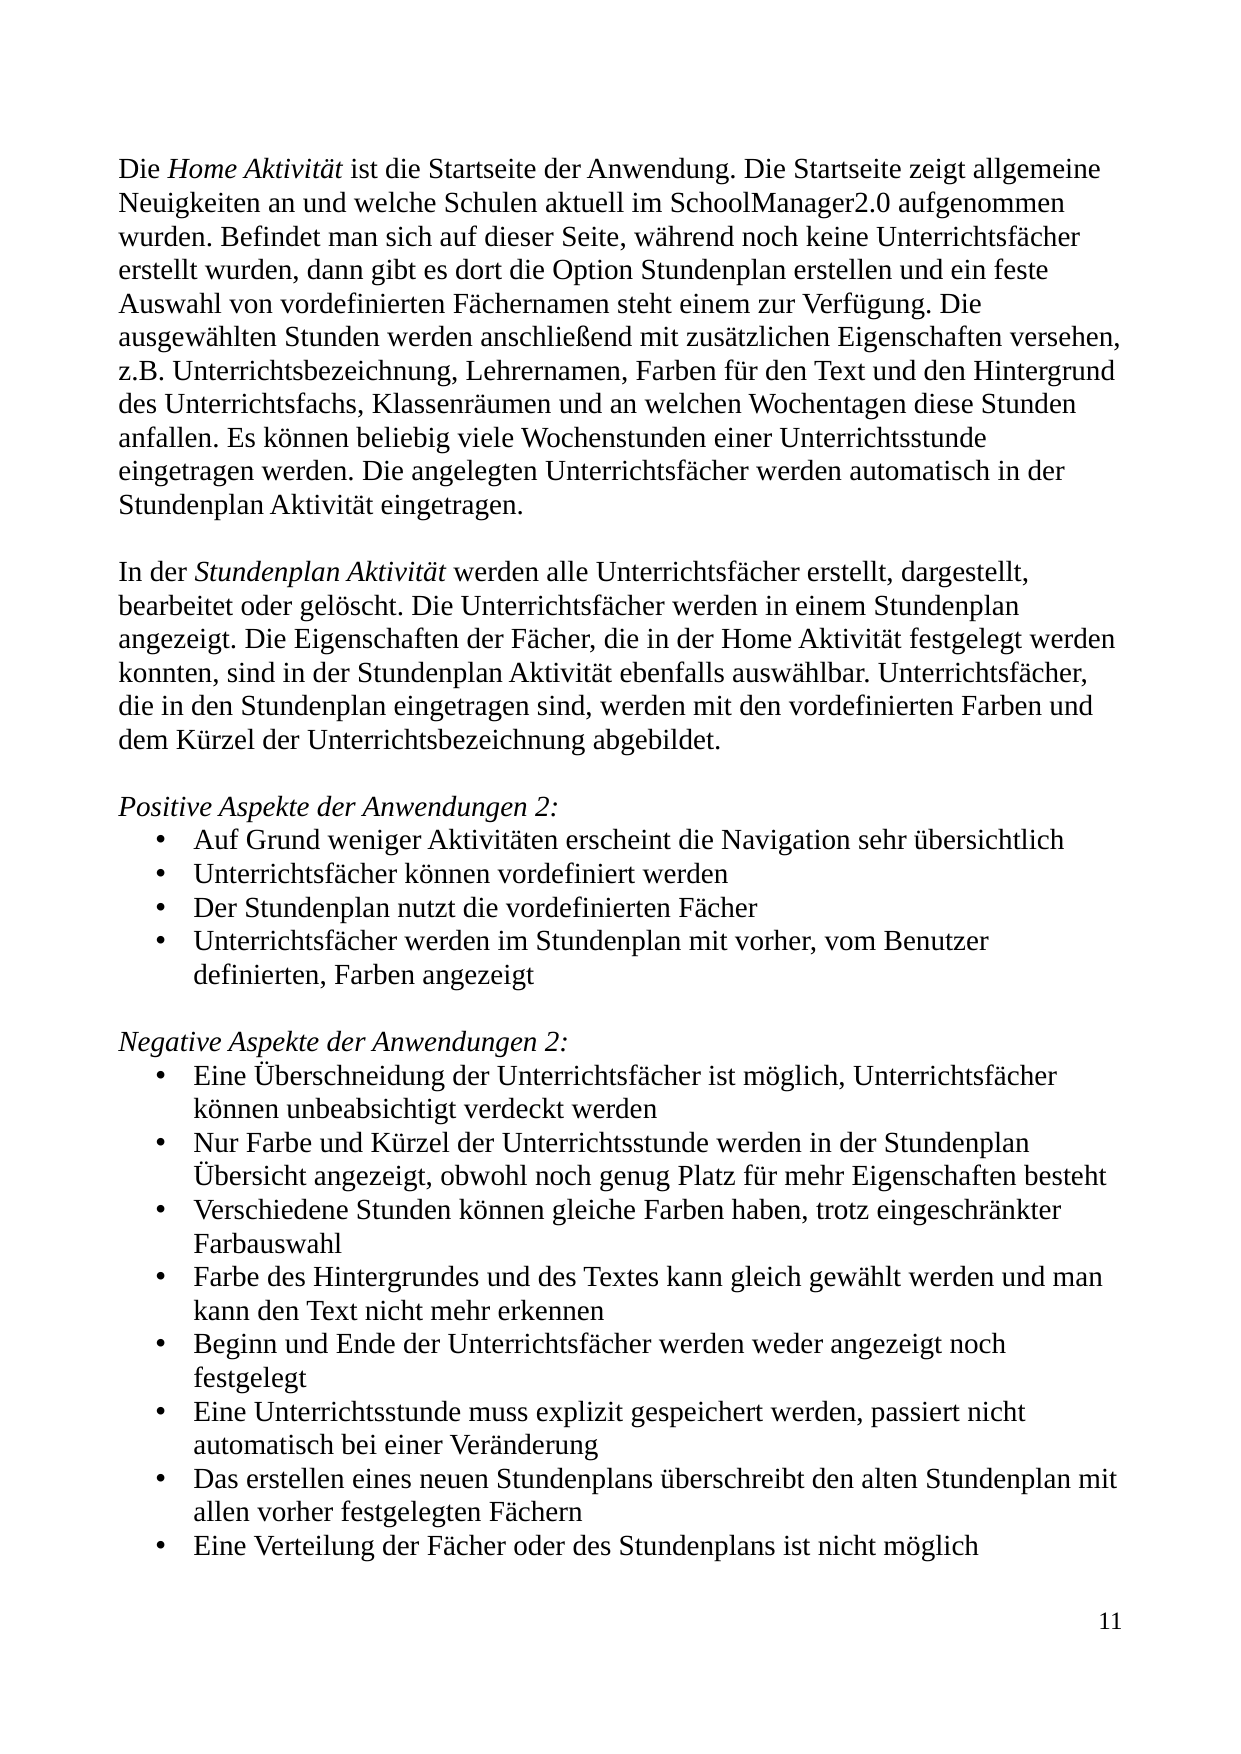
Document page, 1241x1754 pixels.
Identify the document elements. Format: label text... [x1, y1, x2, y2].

list Eine Unterrichtsstunde muss explizit gespeichert werden, passiert nicht automatisch bei einer Veränderung [156, 1394, 1122, 1461]
list Unterrichtsfächer werden im Stundenplan mit vorher, vom Benutzer definierten, Farben angezeigt [156, 923, 1122, 991]
list Beginn und Ende der Unterrichtsfächer werden weder angezeigt noch festgelegt [156, 1326, 1122, 1394]
list Verschiedene Stunden können gleiche Farben haben, trotz eingeschränkter Farbauswahl [156, 1192, 1122, 1259]
list Das erstellen eines neuen Stundenplans überschreibt den alten Stundenplan mit allen vorher festgelegten Fächern [156, 1461, 1122, 1528]
text Negative Aspekte der Anwendungen 2: [118, 1024, 1122, 1058]
text In der Stundenplan Aktivität werden alle Unterrichtsfächer erstellt, dargestellt, bearbeitet oder gelöscht. Die Unterrichtsfächer werden in einem Stundenplan angezeigt. Die Eigenschaften der Fächer, die in der Home Aktivität festgelegt werden konnten, sind in der Stundenplan Aktivität ebenfalls auswählbar. Unterrichtsfächer, die in den Stundenplan eingetragen sind, werden mit den vordefinierten Farben und dem Kürzel der Unterrichtsbezeichnung abgebildet. [118, 554, 1122, 755]
list Auf Grund weniger Aktivitäten erscheint die Navigation sehr übersichtlich [156, 822, 1122, 856]
list Eine Überschneidung der Unterrichtsfächer ist möglich, Unterrichtsfächer können unbeabsichtigt verdeckt werden [156, 1058, 1122, 1125]
list Der Stundenplan nutzt die vordefinierten Fächer [156, 890, 1122, 923]
list Nur Farbe und Kürzel der Unterrichtsstunde werden in der Stundenplan Übersicht angezeigt, obwohl noch genug Platz für mehr Eigenschaften besteht [156, 1125, 1122, 1192]
list Unterrichtsfächer können vordefiniert werden [156, 856, 1122, 890]
text Positive Aspekte der Anwendungen 2: [118, 789, 1122, 822]
text Die Home Aktivität ist die Startseite der Anwendung. Die Startseite zeigt allgemeine Neuigkeiten an und welche Schulen aktuell im SchoolManager2.0 aufgenommen wurden. Befindet man sich auf dieser Seite, während noch keine Unterrichtsfächer erstellt wurden, dann gibt es dort die Option Stundenplan erstellen und ein feste Auswahl von vordefinierten Fächernamen steht einem zur Verfügung. Die ausgewählten Stunden werden anschließend mit zusätzlichen Eigenschaften versehen, z.B. Unterrichtsbezeichnung, Lehrernamen, Farben für den Text und den Hintergrund des Unterrichtsfachs, Klassenräumen und an welchen Wochentagen diese Stunden anfallen. Es können beliebig viele Wochenstunden einer Unterrichtsstunde eingetragen werden. Die angelegten Unterrichtsfächer werden automatisch in der Stundenplan Aktivität eingetragen. [118, 152, 1122, 521]
list Eine Verteilung der Fächer oder des Stundenplans ist nicht möglich [156, 1528, 1122, 1562]
list Farbe des Hintergrundes und des Textes kann gleich gewählt werden und man kann den Text nicht mehr erkennen [156, 1259, 1122, 1326]
